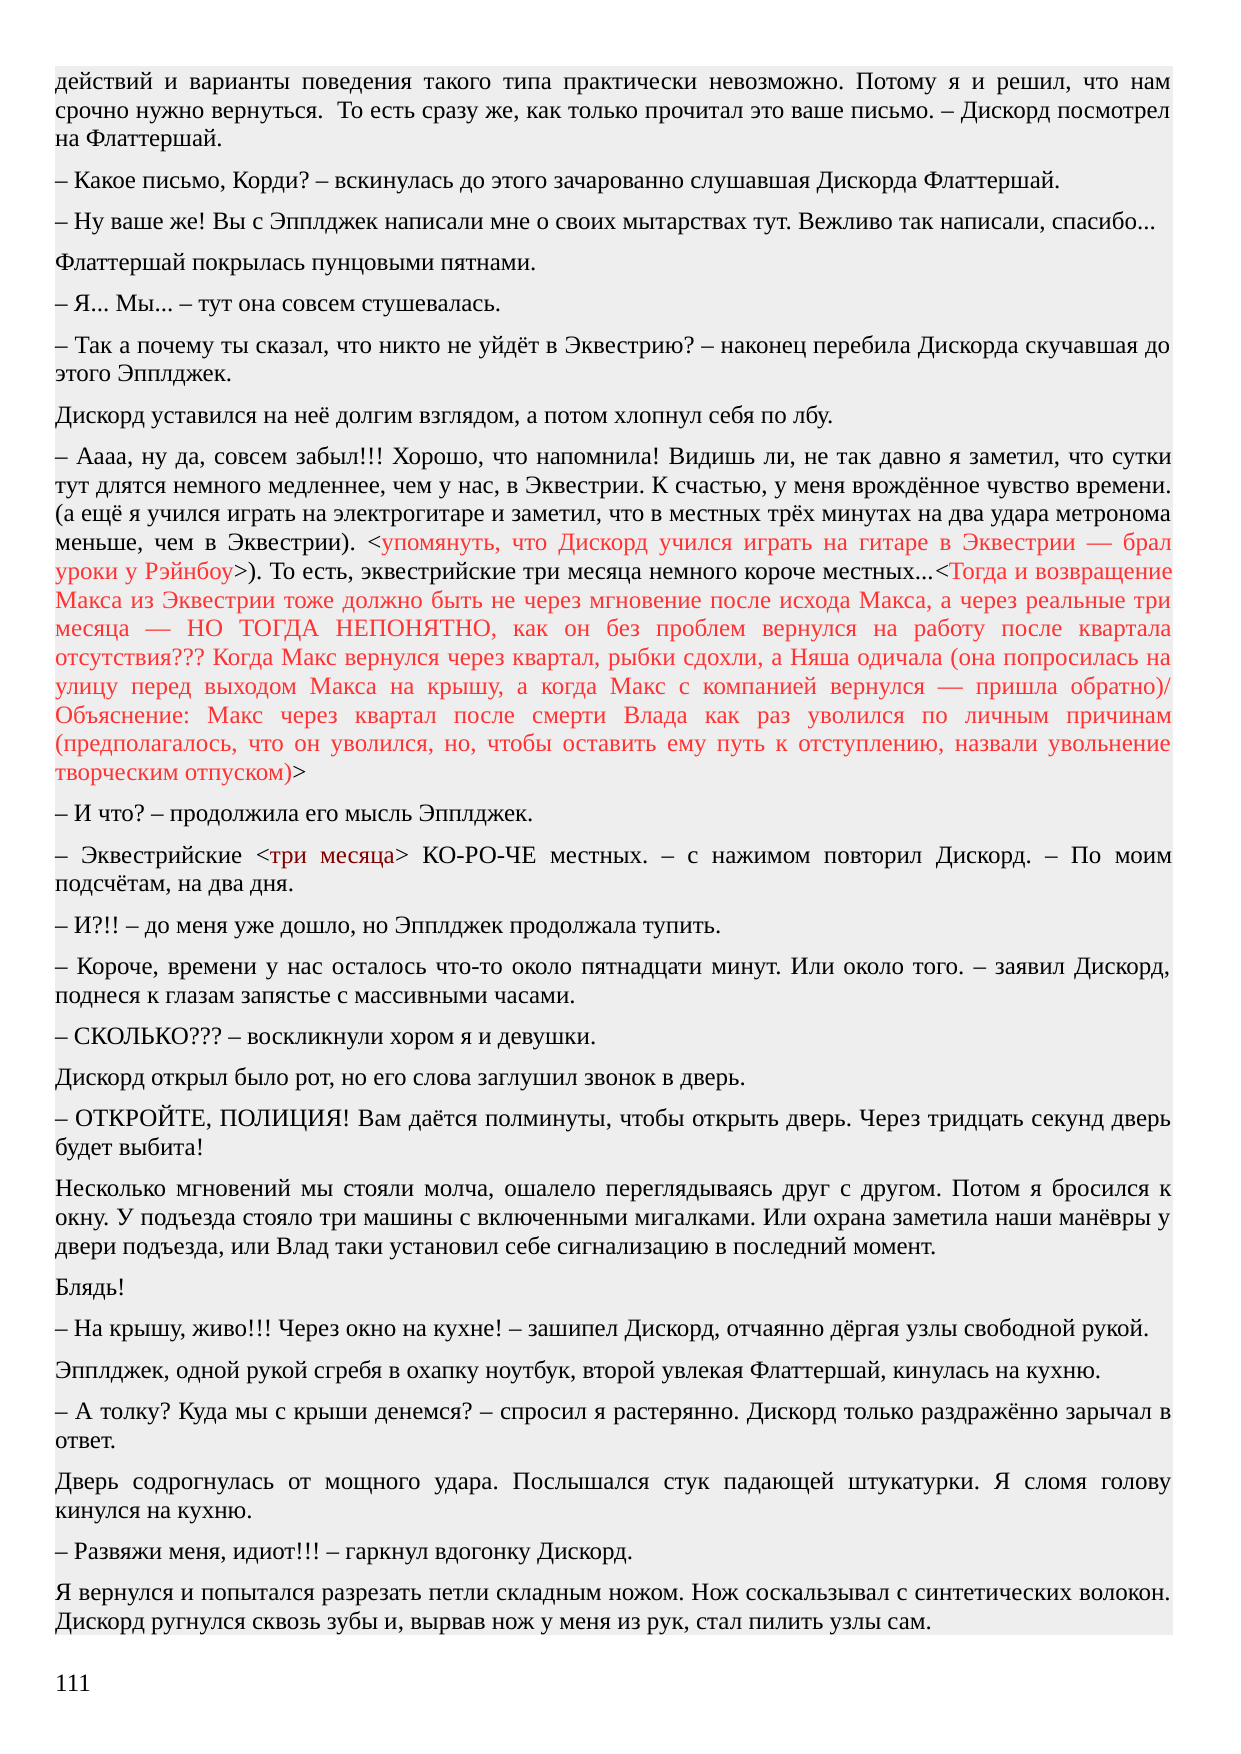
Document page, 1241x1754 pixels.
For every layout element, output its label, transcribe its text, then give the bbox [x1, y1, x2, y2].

text – Эквестрийские <три месяца> КО-РО-ЧЕ местных. – с нажимом повторил Дискорд. – По моим подсчётам, на два дня. [55, 840, 1173, 897]
text – Ну ваше же! Вы с Эпплджек написали мне о своих мытарствах тут. Вежливо так написали, спасибо... [55, 206, 1173, 235]
text Дискорд открыл было рот, но его слова заглушил звонок в дверь. [55, 1062, 1173, 1091]
text Эпплджек, одной рукой сгребя в охапку ноутбук, второй увлекая Флаттершай, кинулась на кухню. [55, 1355, 1173, 1383]
text Флаттершай покрылась пунцовыми пятнами. [55, 247, 1173, 276]
text – Так а почему ты сказал, что никто не уйдёт в Эквестрию? – наконец перебила Дискорда скучавшая до этого Эпплджек. [55, 330, 1173, 387]
text – Я... Мы... – тут она совсем стушевалась. [55, 288, 1173, 317]
text – На крышу, живо!!! Через окно на кухне! – зашипел Дискорд, отчаянно дёргая узлы свободной рукой. [55, 1313, 1173, 1342]
text – Аааа, ну да, совсем забыл!!! Хорошо, что напомнила! Видишь ли, не так давно я заметил, что сутки тут длятся немного медленнее, чем у нас, в Эквестрии. К счастью, у меня врождённое чувство времени. (а ещё я учился играть на электрогитаре и заметил, что в местных трёх минутах на два удара метронома меньше, чем в Эквестрии). <упомянуть, что Дискорд учился играть на гитаре в Эквестрии — брал уроки у Рэйнбоу>). То есть, эквестрийские три месяца немного короче местных...<Тогда и возвращение Макса из Эквестрии тоже должно быть не через мгновение после исхода Макса, а через реальные три месяца — НО ТОГДА НЕПОНЯТНО, как он без проблем вернулся на работу после квартала отсутствия??? Когда Макс вернулся через квартал, рыбки сдохли, а Няша одичала (она попросилась на улицу перед выходом Макса на крышу, а когда Макс с компанией вернулся — пришла обратно)/ Объяснение: Макс через квартал после смерти Влада как раз уволился по личным причинам (предполагалось, что он уволился, но, чтобы оставить ему путь к отступлению, назвали увольнение творческим отпуском)> [55, 441, 1173, 786]
text – А толку? Куда мы с крыши денемся? – спросил я растерянно. Дискорд только раздражённо зарычал в ответ. [55, 1396, 1173, 1453]
text действий и варианты поведения такого типа практически невозможно. Потому я и решил, что нам срочно нужно вернуться. То есть сразу же, как только прочитал это ваше письмо. – Дискорд посмотрел на Флаттершай. [55, 66, 1173, 152]
text – СКОЛЬКО??? – воскликнули хором я и девушки. [55, 1021, 1173, 1050]
text – И что? – продолжила его мысль Эпплджек. [55, 798, 1173, 827]
text – Развяжи меня, идиот!!! – гаркнул вдогонку Дискорд. [55, 1536, 1173, 1565]
text – Короче, времени у нас осталось что-то около пятнадцати минут. Или около того. – заявил Дискорд, поднеся к глазам запястье с массивными часами. [55, 951, 1173, 1008]
text Блядь! [55, 1272, 1173, 1301]
text – Какое письмо, Корди? – вскинулась до этого зачарованно слушавшая Дискорда Флаттершай. [55, 165, 1173, 193]
text – ОТКРОЙТЕ, ПОЛИЦИЯ! Вам даётся полминуты, чтобы открыть дверь. Через тридцать секунд дверь будет выбита! [55, 1103, 1173, 1161]
text Дверь содрогнулась от мощного удара. Послышался стук падающей штукатурки. Я сломя голову кинулся на кухню. [55, 1466, 1173, 1523]
text – И?!! – до меня уже дошло, но Эпплджек продолжала тупить. [55, 910, 1173, 938]
text Я вернулся и попытался разрезать петли складным ножом. Нож соскальзывал с синтетических волокон. Дискорд ругнулся сквозь зубы и, вырвав нож у меня из рук, стал пилить узлы сам. [55, 1577, 1173, 1635]
text Дискорд уставился на неё долгим взглядом, а потом хлопнул себя по лбу. [55, 400, 1173, 428]
text Несколько мгновений мы стояли молча, ошалело переглядываясь друг с другом. Потом я бросился к окну. У подъезда стояло три машины с включенными мигалками. Или охрана заметила наши манёвры у двери подъезда, или Влад таки установил себе сигнализацию в последний момент. [55, 1173, 1173, 1260]
